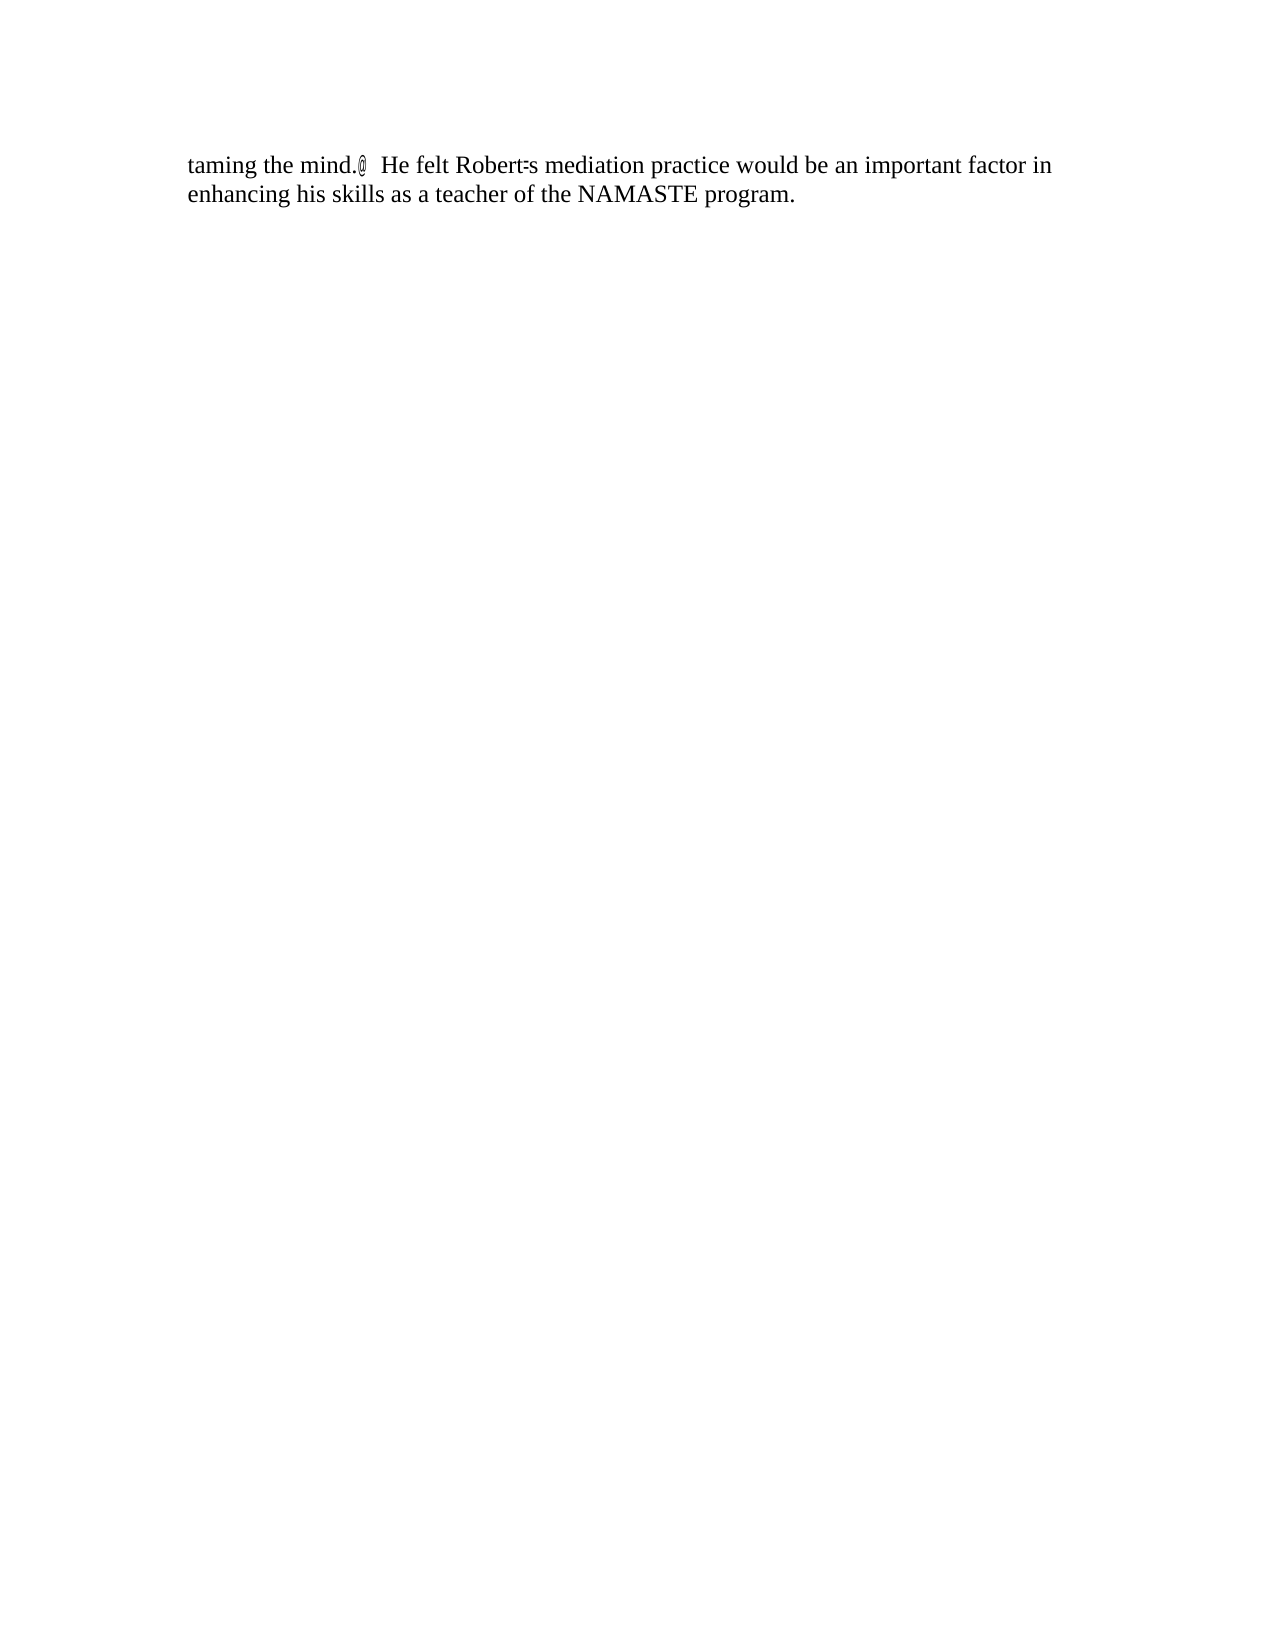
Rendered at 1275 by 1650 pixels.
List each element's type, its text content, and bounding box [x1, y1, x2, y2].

text taming the mind.@ He felt Robert=s mediation practice would be an important factor in enhancing his skills as a teacher of the NAMASTE program. [187, 150, 1100, 207]
